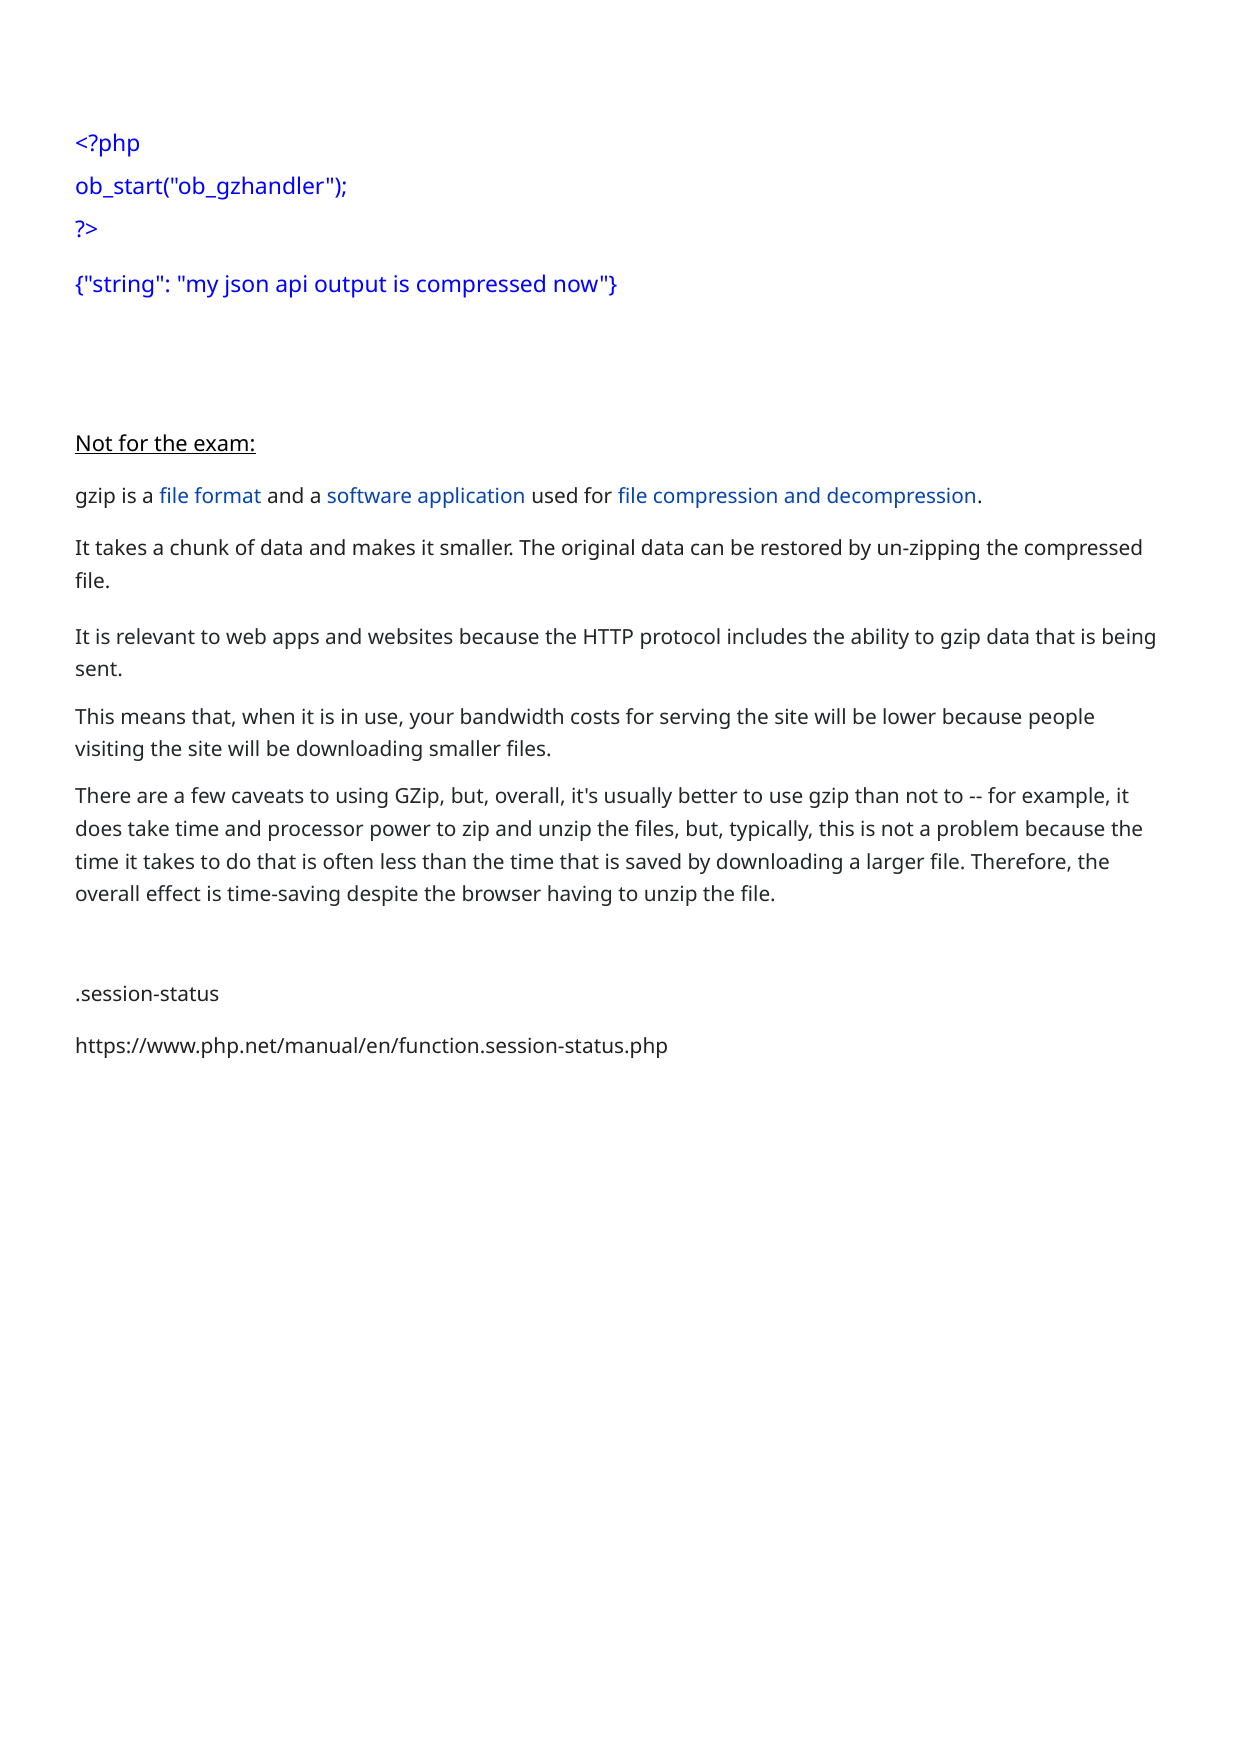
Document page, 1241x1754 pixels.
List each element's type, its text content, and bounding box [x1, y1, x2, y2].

text It takes a chunk of data and makes it smaller. The original data can be restored by un-zipping the compressed file. [75, 533, 1166, 594]
text ob_start("ob_gzhandler"); [75, 170, 1166, 201]
text ?> [75, 213, 1166, 245]
text There are a few caveats to using GZip, but, overall, it's usually better to use gzip than not to -- for example, it does take time and processor power to zip and unzip the files, but, typically, this is not a problem because the time it takes to do that is often less than the time that is saved by downloading a larger file. Therefore, the overall effect is time-saving despite the browser having to unzip the file. [75, 782, 1166, 908]
text Not for the exam: [75, 428, 1166, 457]
text It is relevant to web apps and websites because the HTTP protocol includes the ability to gzip data that is being sent. [75, 622, 1166, 683]
text {"string": "my json api output is compressed now"} [75, 268, 1166, 299]
text <?php [75, 127, 1166, 158]
text gzip is a file format and a software application used for file compression and decompression. [75, 481, 1166, 509]
text https://www.php.net/manual/en/function.session-status.php [75, 1031, 1166, 1059]
text .session-status [75, 979, 1166, 1007]
text This means that, when it is in use, your bandwidth costs for serving the site will be lower because people visiting the site will be downloading smaller files. [75, 702, 1166, 763]
